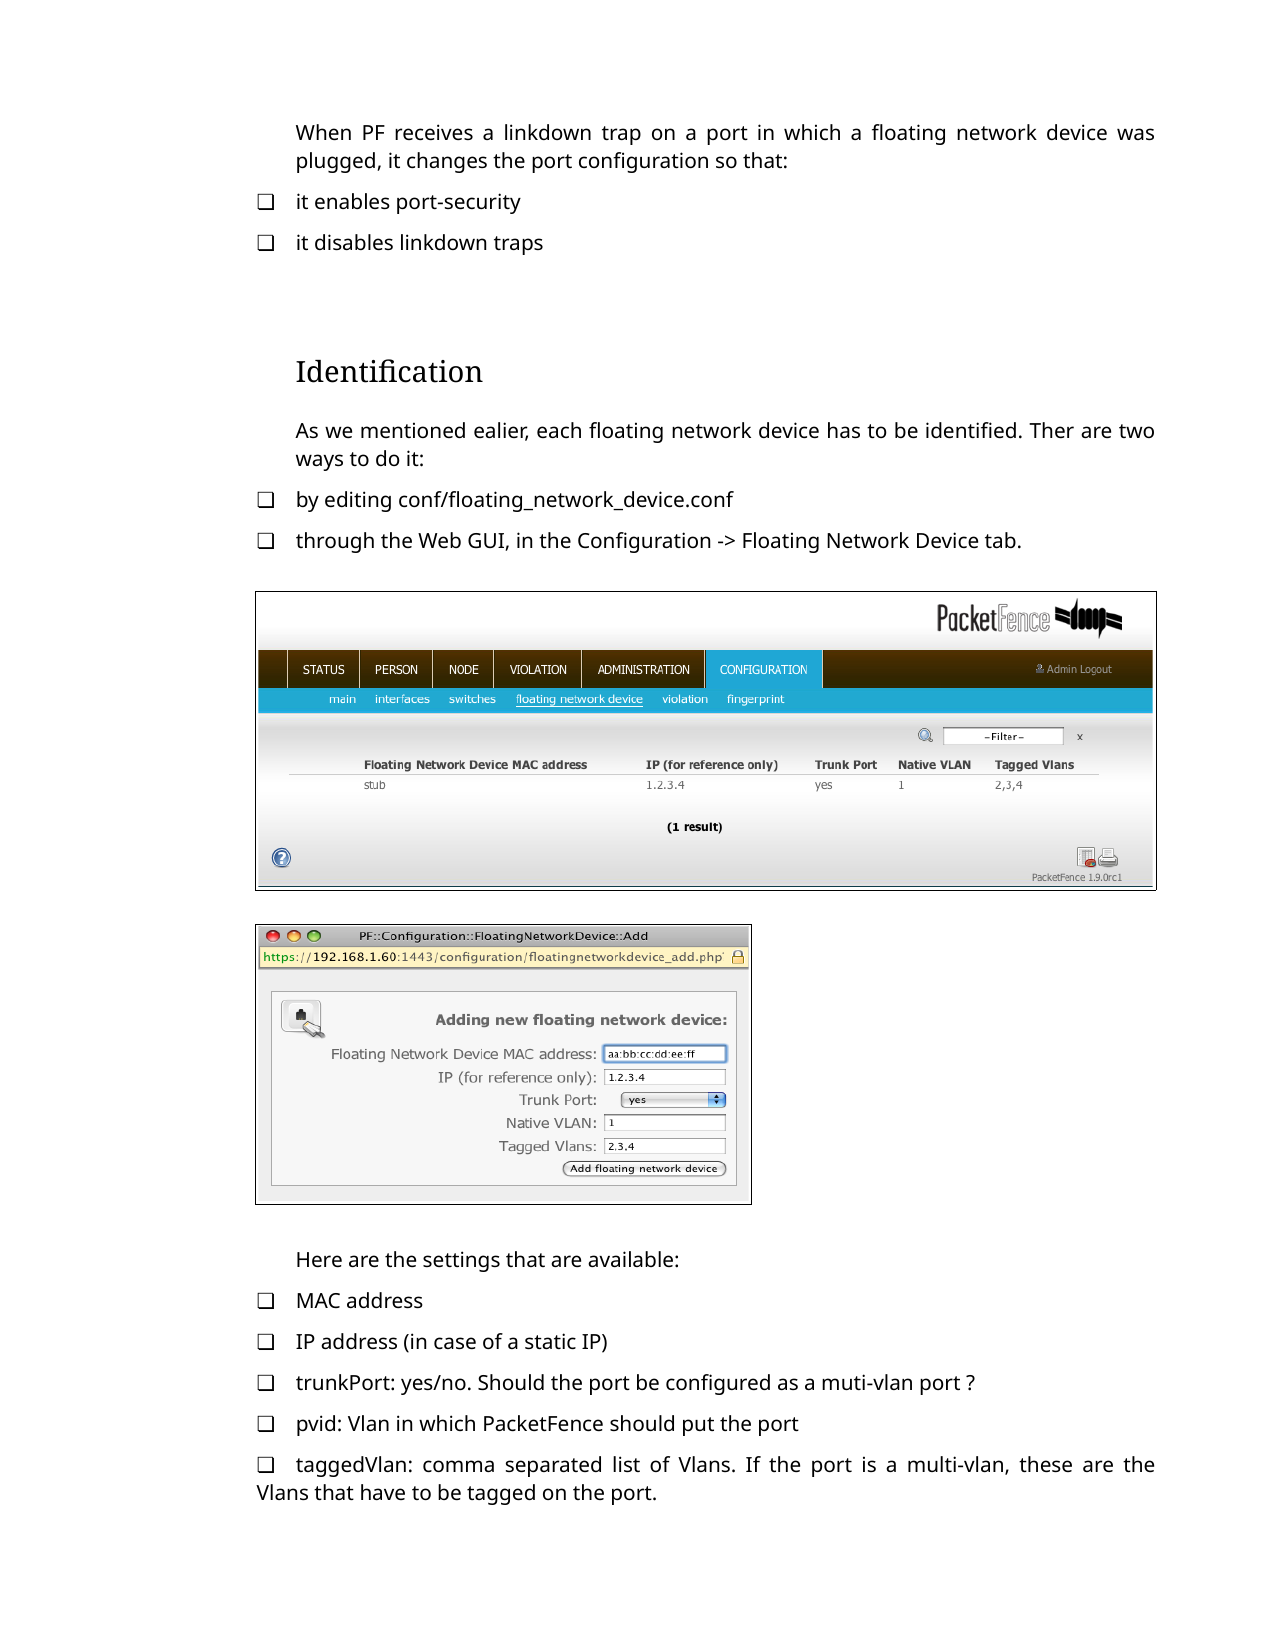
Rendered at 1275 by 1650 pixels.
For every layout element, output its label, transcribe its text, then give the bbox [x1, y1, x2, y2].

list ❏ taggedVlan: comma separated list of Vlans. If the port is a multi-vlan, these are the Vlans that have to be tagged on the port. [256, 1450, 1157, 1507]
list ❏ IP address (in case of a static IP) [256, 1327, 1157, 1355]
list ❏ it enables port-security [256, 187, 1157, 216]
picture [258, 926, 749, 1201]
text Here are the settings that are available: [295, 1245, 1157, 1273]
list ❏ by editing conf/floating_network_device.conf [256, 485, 1157, 513]
list ❏ trunkPort: yes/no. Should the port be configured as a muti-vlan port ? [256, 1368, 1157, 1396]
list ❏ pvid: Vlan in which PacketFence should put the port [256, 1409, 1157, 1437]
list ❏ MAC address [256, 1286, 1157, 1314]
text As we mentioned ealier, each floating network device has to be identified. Ther are two ways to do it: [295, 416, 1157, 473]
subtitle Identification [295, 351, 1157, 391]
picture [258, 593, 1153, 887]
list ❏ through the Web GUI, in the Configuration -> Floating Network Device tab. [256, 526, 1157, 554]
list ❏ it disables linkdown traps [256, 228, 1157, 257]
text When PF receives a linkdown trap on a port in which a floating network device was plugged, it changes the port configuration so that: [295, 118, 1157, 175]
